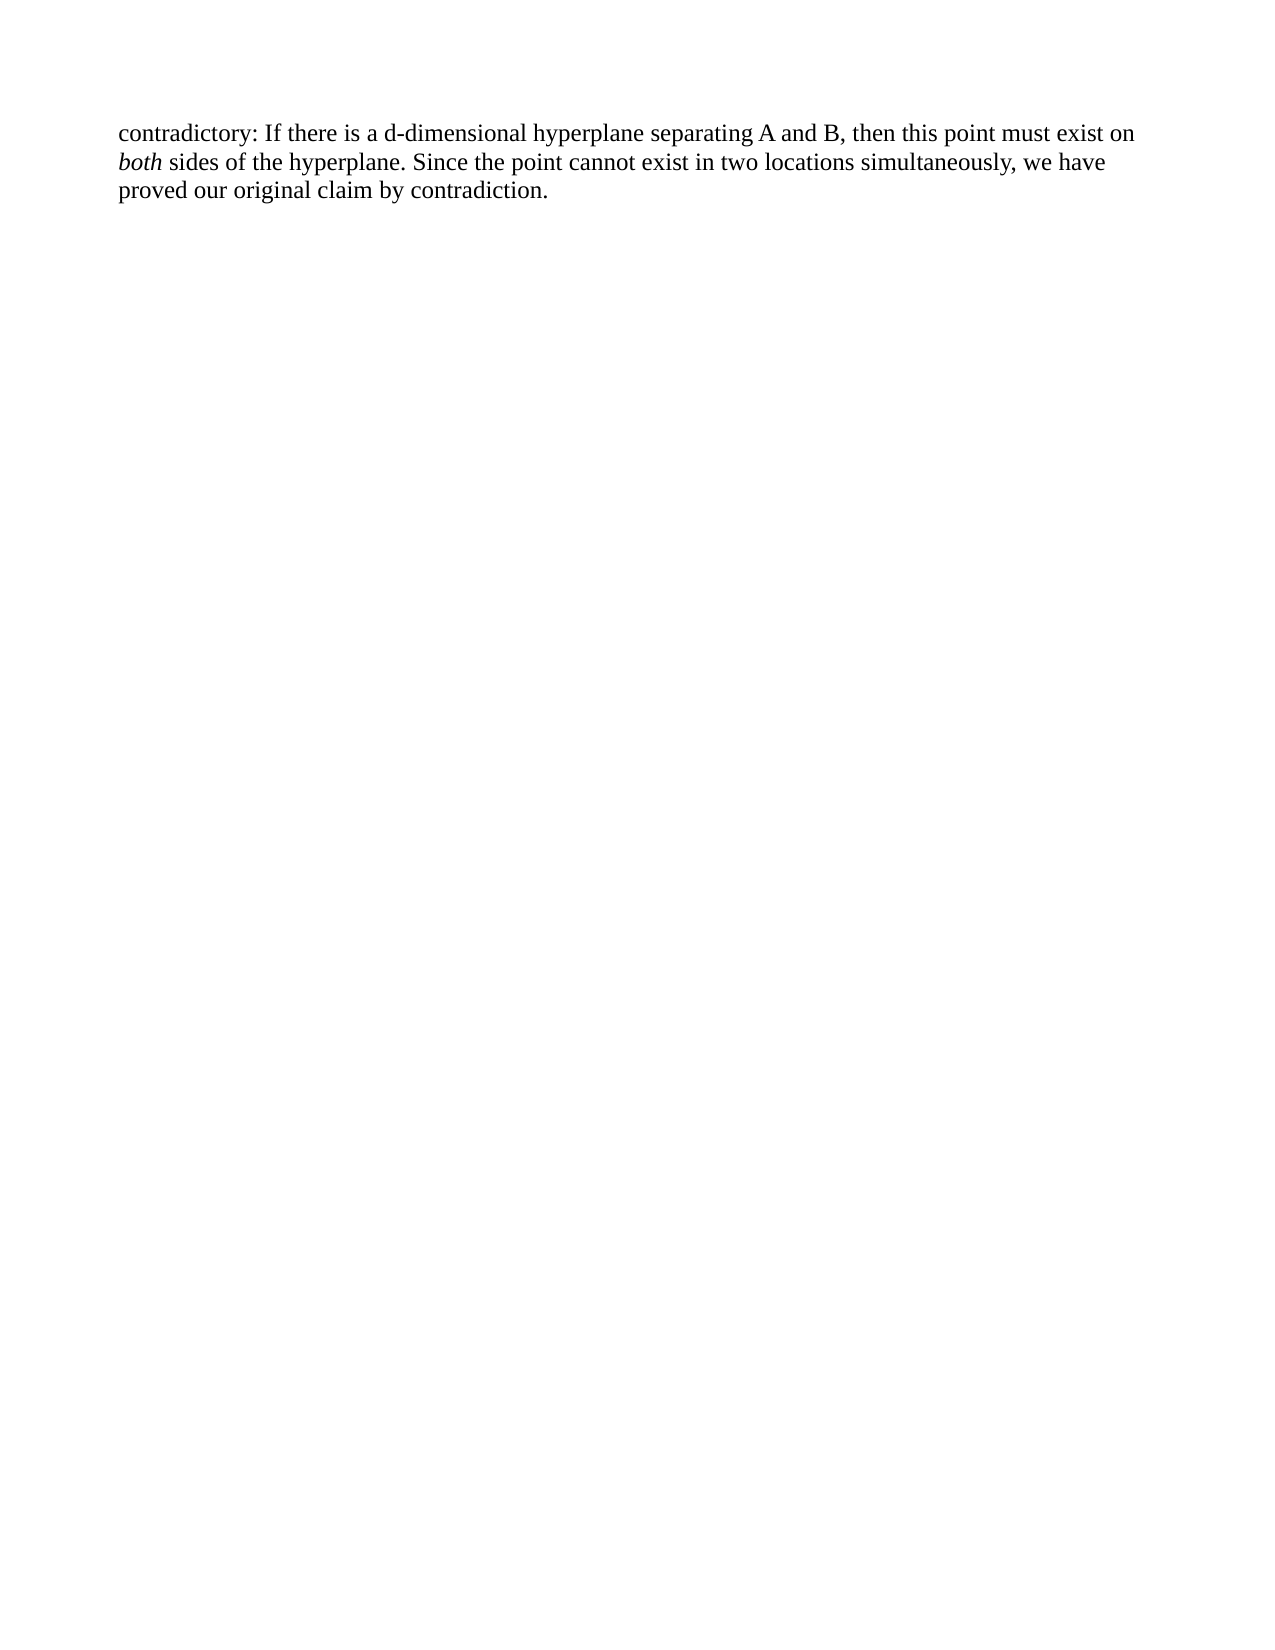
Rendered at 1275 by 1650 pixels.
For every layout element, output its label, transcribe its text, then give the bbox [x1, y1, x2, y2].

text contradictory: If there is a d-dimensional hyperplane separating A and B, then this point must exist on both sides of the hyperplane. Since the point cannot exist in two locations simultaneously, we have proved our original claim by contradiction. [118, 118, 1157, 204]
